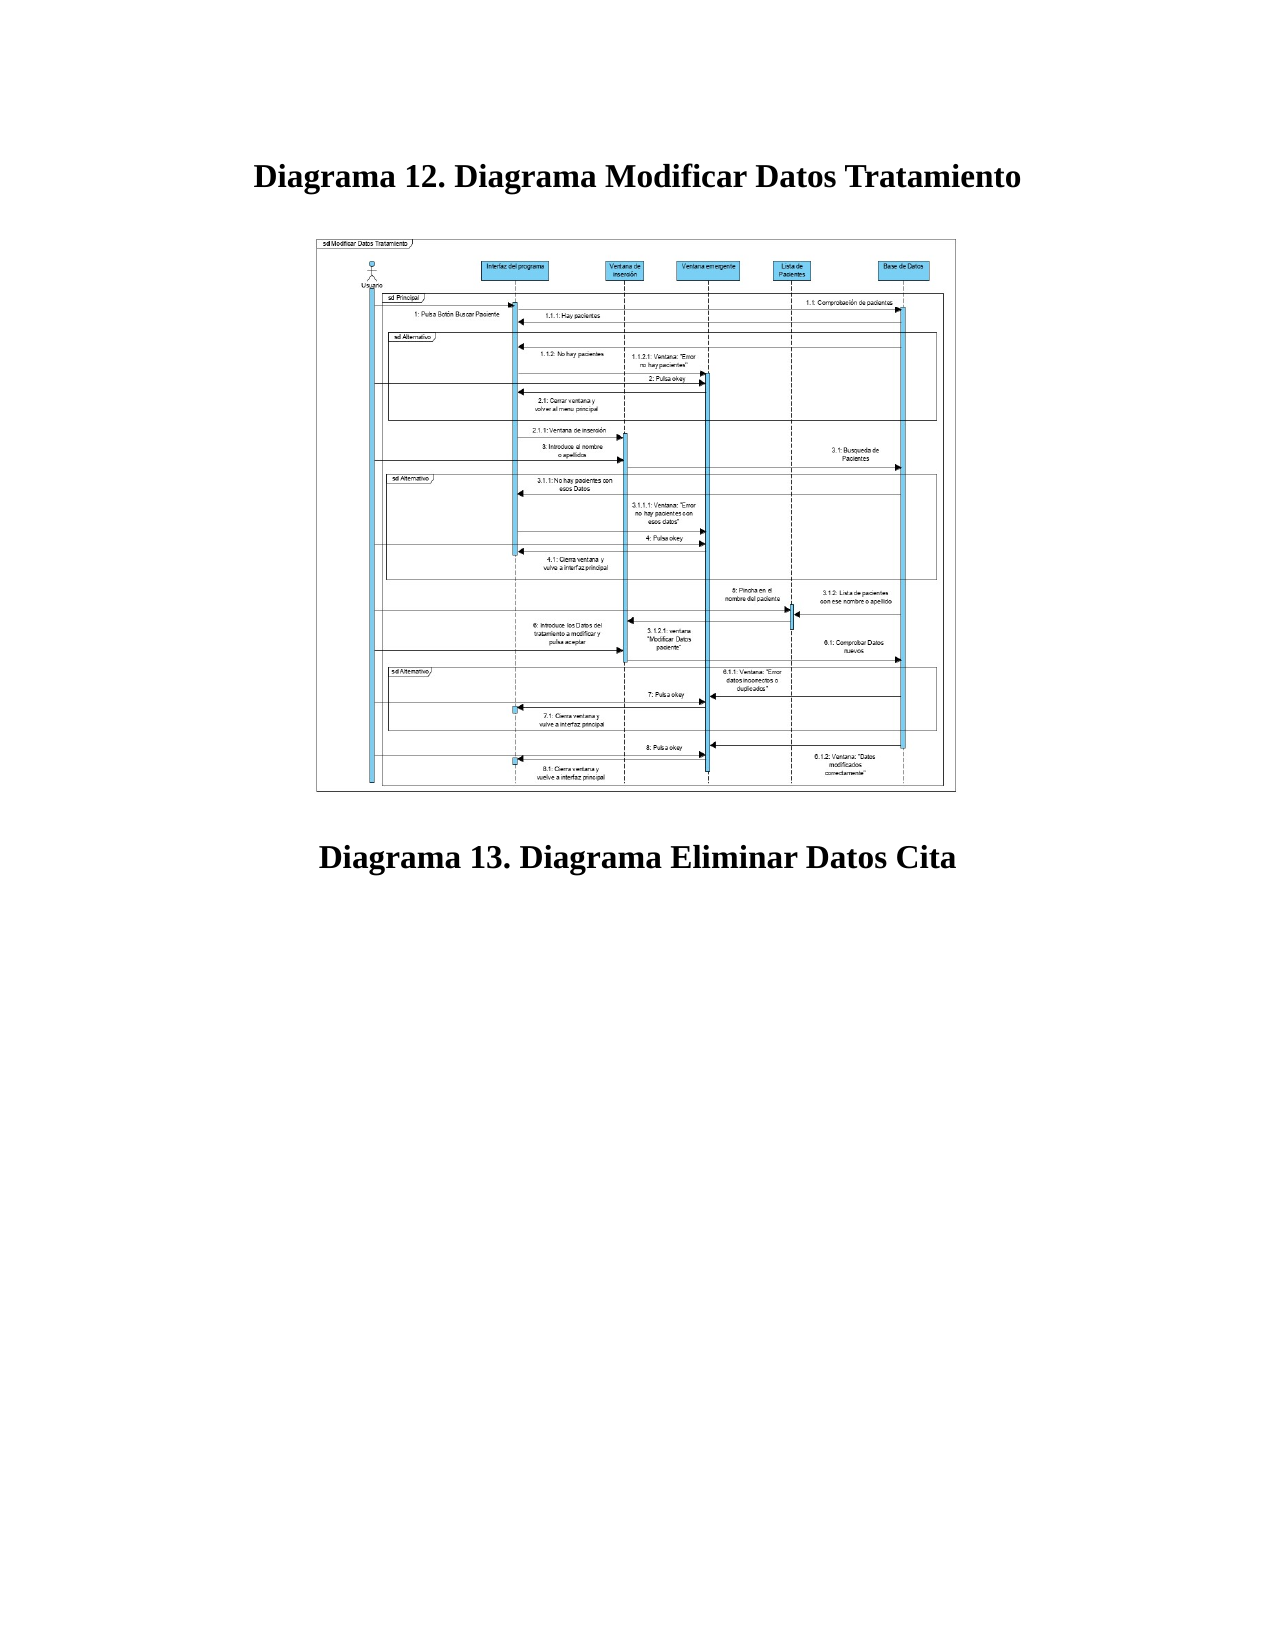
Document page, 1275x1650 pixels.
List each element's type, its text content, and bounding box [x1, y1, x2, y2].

text Diagrama 13. Diagrama Eliminar Datos Cita [118, 837, 1157, 875]
text Diagrama 12. Diagrama Modificar Datos Tratamiento [118, 156, 1157, 195]
